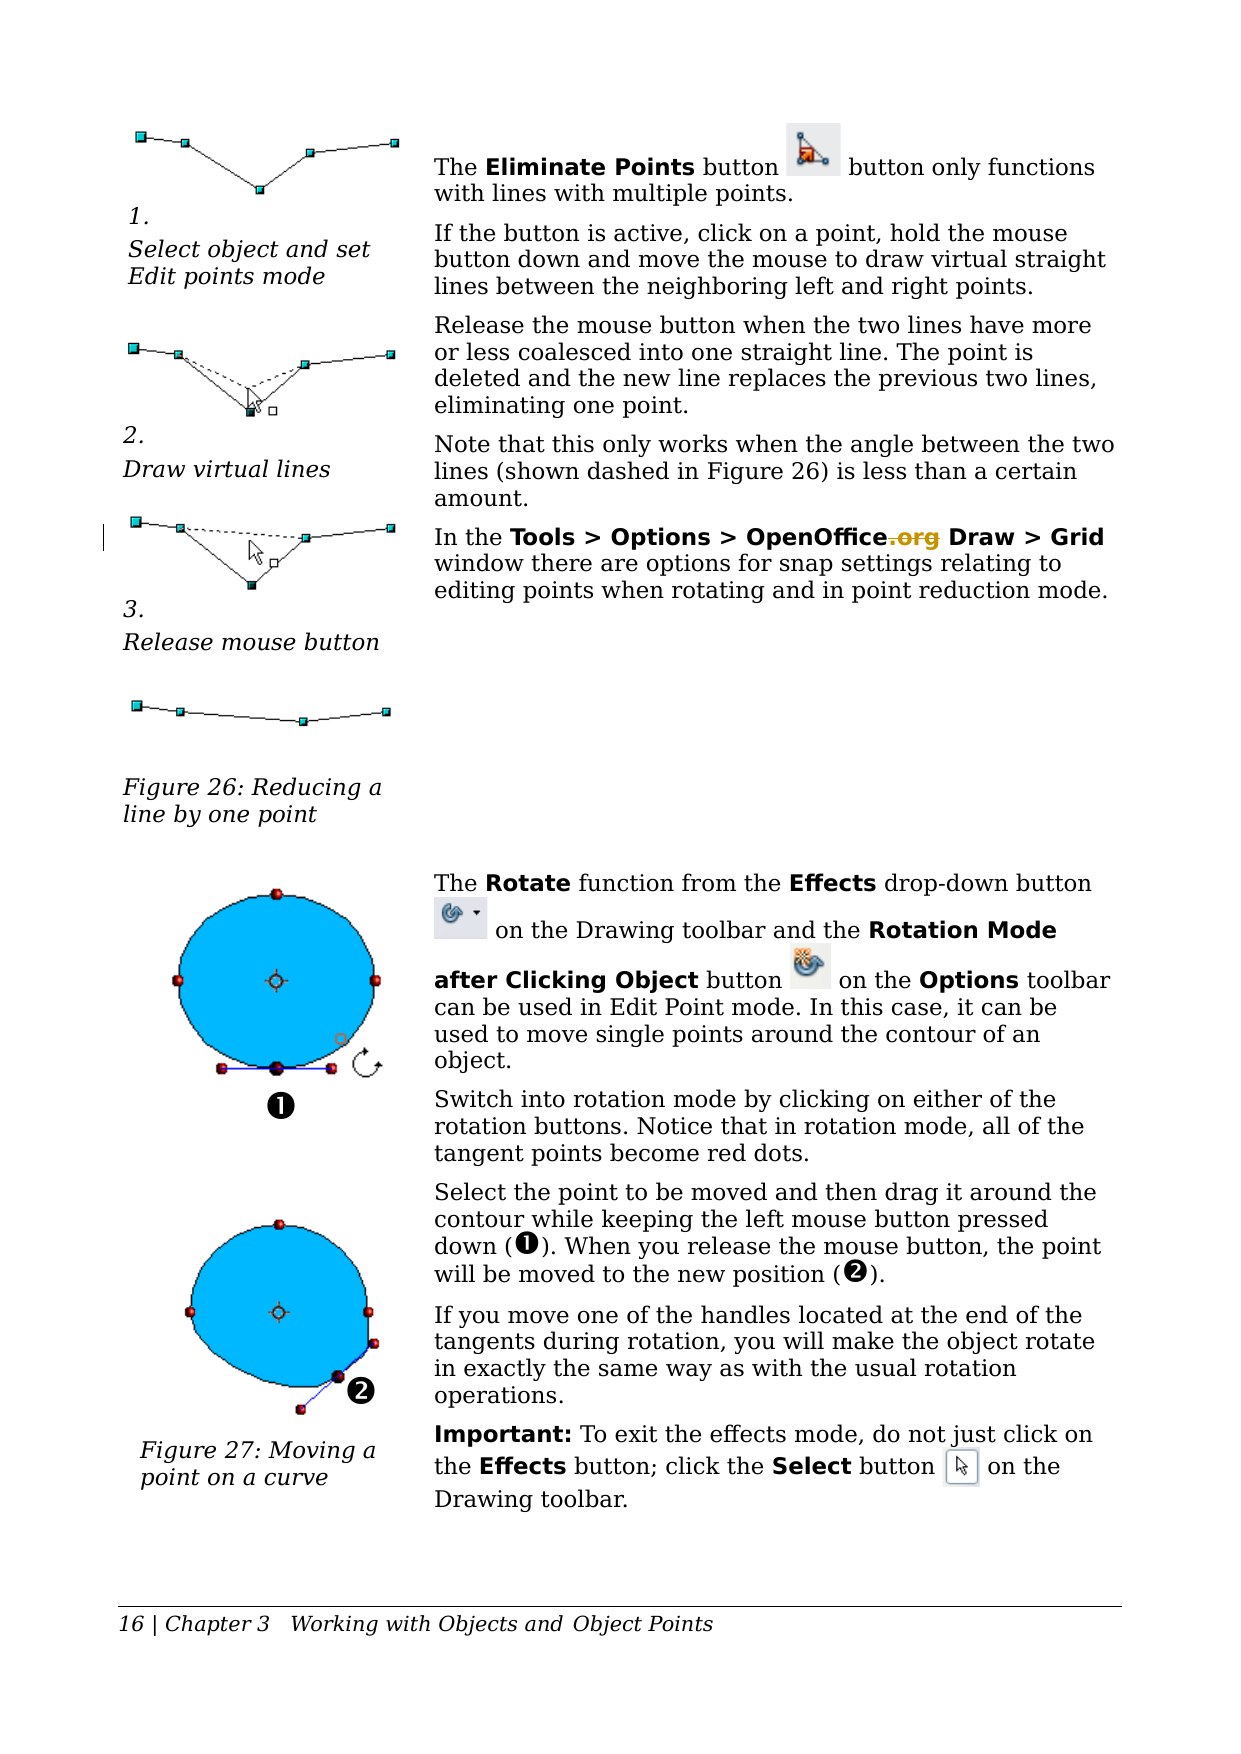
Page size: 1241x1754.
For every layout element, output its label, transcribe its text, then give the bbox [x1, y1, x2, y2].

picture [942, 1447, 980, 1487]
picture [789, 943, 832, 989]
picture [168, 1207, 395, 1425]
picture [786, 123, 841, 176]
picture [433, 897, 488, 939]
table_cell [117, 334, 428, 482]
picture [122, 333, 404, 423]
picture [160, 875, 403, 1098]
table_cell [117, 693, 428, 838]
table_header [117, 118, 428, 328]
table_header The Rotate function from the Effects drop-down button on the Drawing toolbar and the Rotation Mode after Clicking Object button on the Options toolbar can be used in Edit Point mode. In this case, it can be used to move single points around the contour of an object. Switch into rotation mode by clicking on either of the rotation buttons. Notice that in rotation mode, all of the tangent points become red dots. Select the point to be moved and then drag it around the contour while keeping the left mouse button pressed down (➊). When you release the mouse button, the point will be moved to the new position (➋). If you move one of the handles located at the end of the tangents during rotation, you will make the object rotate in exactly the same way as with the usual rotation operations. Important: To exit the effects mode, do not just click on the Effects button; click the Select button on the Drawing toolbar. [428, 865, 1122, 1531]
picture [122, 692, 404, 742]
table_header [117, 865, 428, 1531]
table_cell [117, 483, 428, 692]
picture [127, 123, 409, 203]
table_cell [117, 328, 428, 333]
table_header The Eliminate Points button button only functions with lines with multiple points. If the button is active, click on a point, hold the mouse button down and move the mouse to draw virtual straight lines between the neighboring left and right points. Release the mouse button when the two lines have more or less coalesced into one straight line. The point is deleted and the new line replaces the previous two lines, eliminating one point. Note that this only works when the angle between the two lines (shown dashed in Figure 26) is less than a certain amount. In the Tools > Options > OpenOffice Draw > Grid window there are options for snap settings relating to editing points when rotating and in point reduction mode. [428, 118, 1122, 838]
picture [122, 509, 404, 596]
